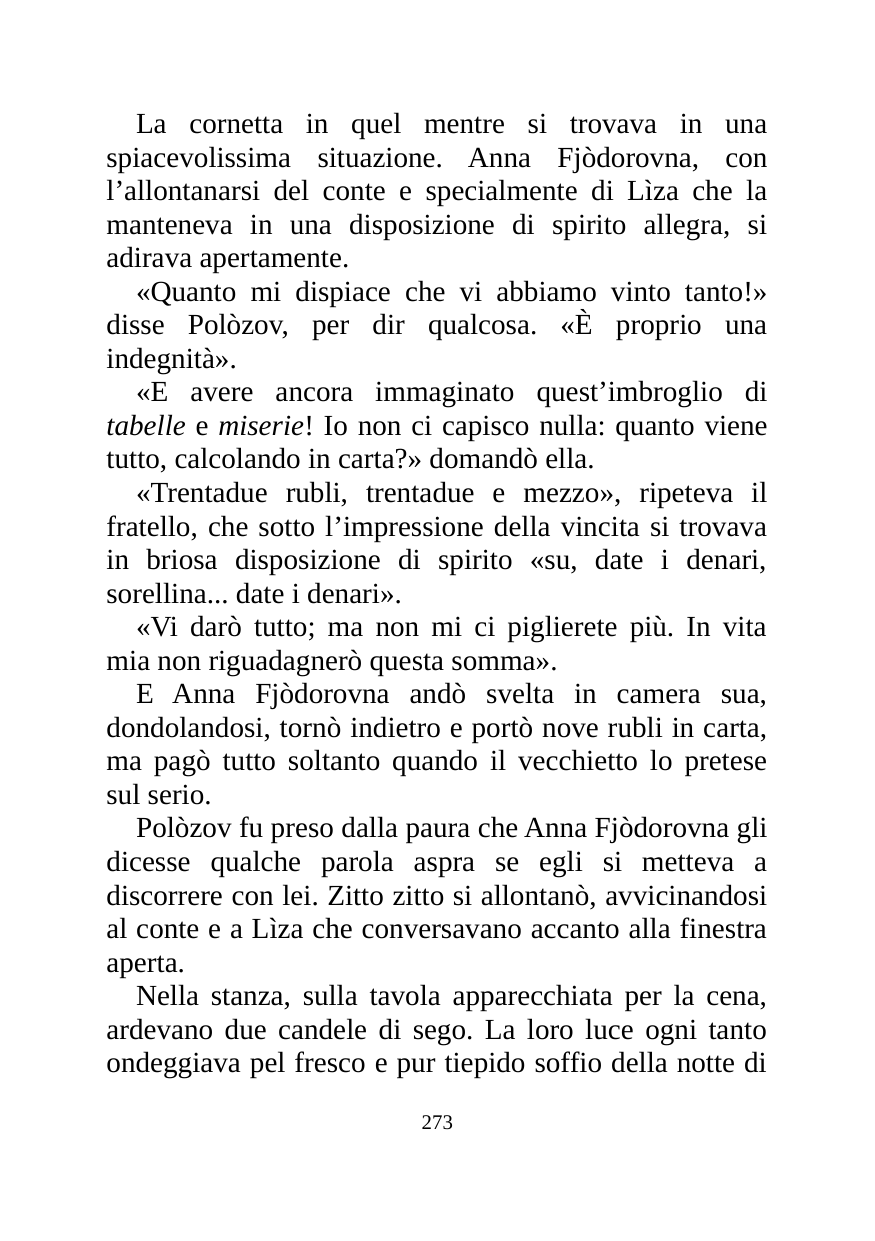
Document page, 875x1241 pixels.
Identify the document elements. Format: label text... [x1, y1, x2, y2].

text E Anna Fjòdorovna andò svelta in camera sua, dondolandosi, tornò indietro e portò nove rubli in carta, ma pagò tutto soltanto quando il vecchietto lo pretese sul serio. [106, 676, 768, 811]
text «Quanto mi dispiace che vi abbiamo vinto tanto!» disse Polòzov, per dir qualcosa. «È proprio una indegnità». [106, 274, 768, 374]
text «Vi darò tutto; ma non mi ci piglierete più. In vita mia non riguadagnerò questa somma». [106, 609, 768, 676]
text «E avere ancora immaginato quest’imbroglio di tabelle e miserie! Io non ci capisco nulla: quanto viene tutto, calcolando in carta?» domandò ella. [106, 374, 768, 475]
text Nella stanza, sulla tavola apparecchiata per la cena, ardevano due candele di sego. La loro luce ogni tanto ondeggiava pel fresco e pur tiepido soffio della notte di [106, 978, 768, 1079]
text Polòzov fu preso dalla paura che Anna Fjòdorovna gli dicesse qualche parola aspra se egli si metteva a discorrere con lei. Zitto zitto si allontanò, avvicinandosi al conte e a Lìza che conversavano accanto alla finestra aperta. [106, 811, 768, 978]
text La cornetta in quel mentre si trovava in una spiacevolissima situazione. Anna Fjòdorovna, con l’allontanarsi del conte e specialmente di Lìza che la manteneva in una disposizione di spirito allegra, si adirava apertamente. [106, 106, 768, 274]
text «Trentadue rubli, trentadue e mezzo», ripeteva il fratello, che sotto l’impressione della vincita si trovava in briosa disposizione di spirito «su, date i denari, sorellina... date i denari». [106, 475, 768, 609]
